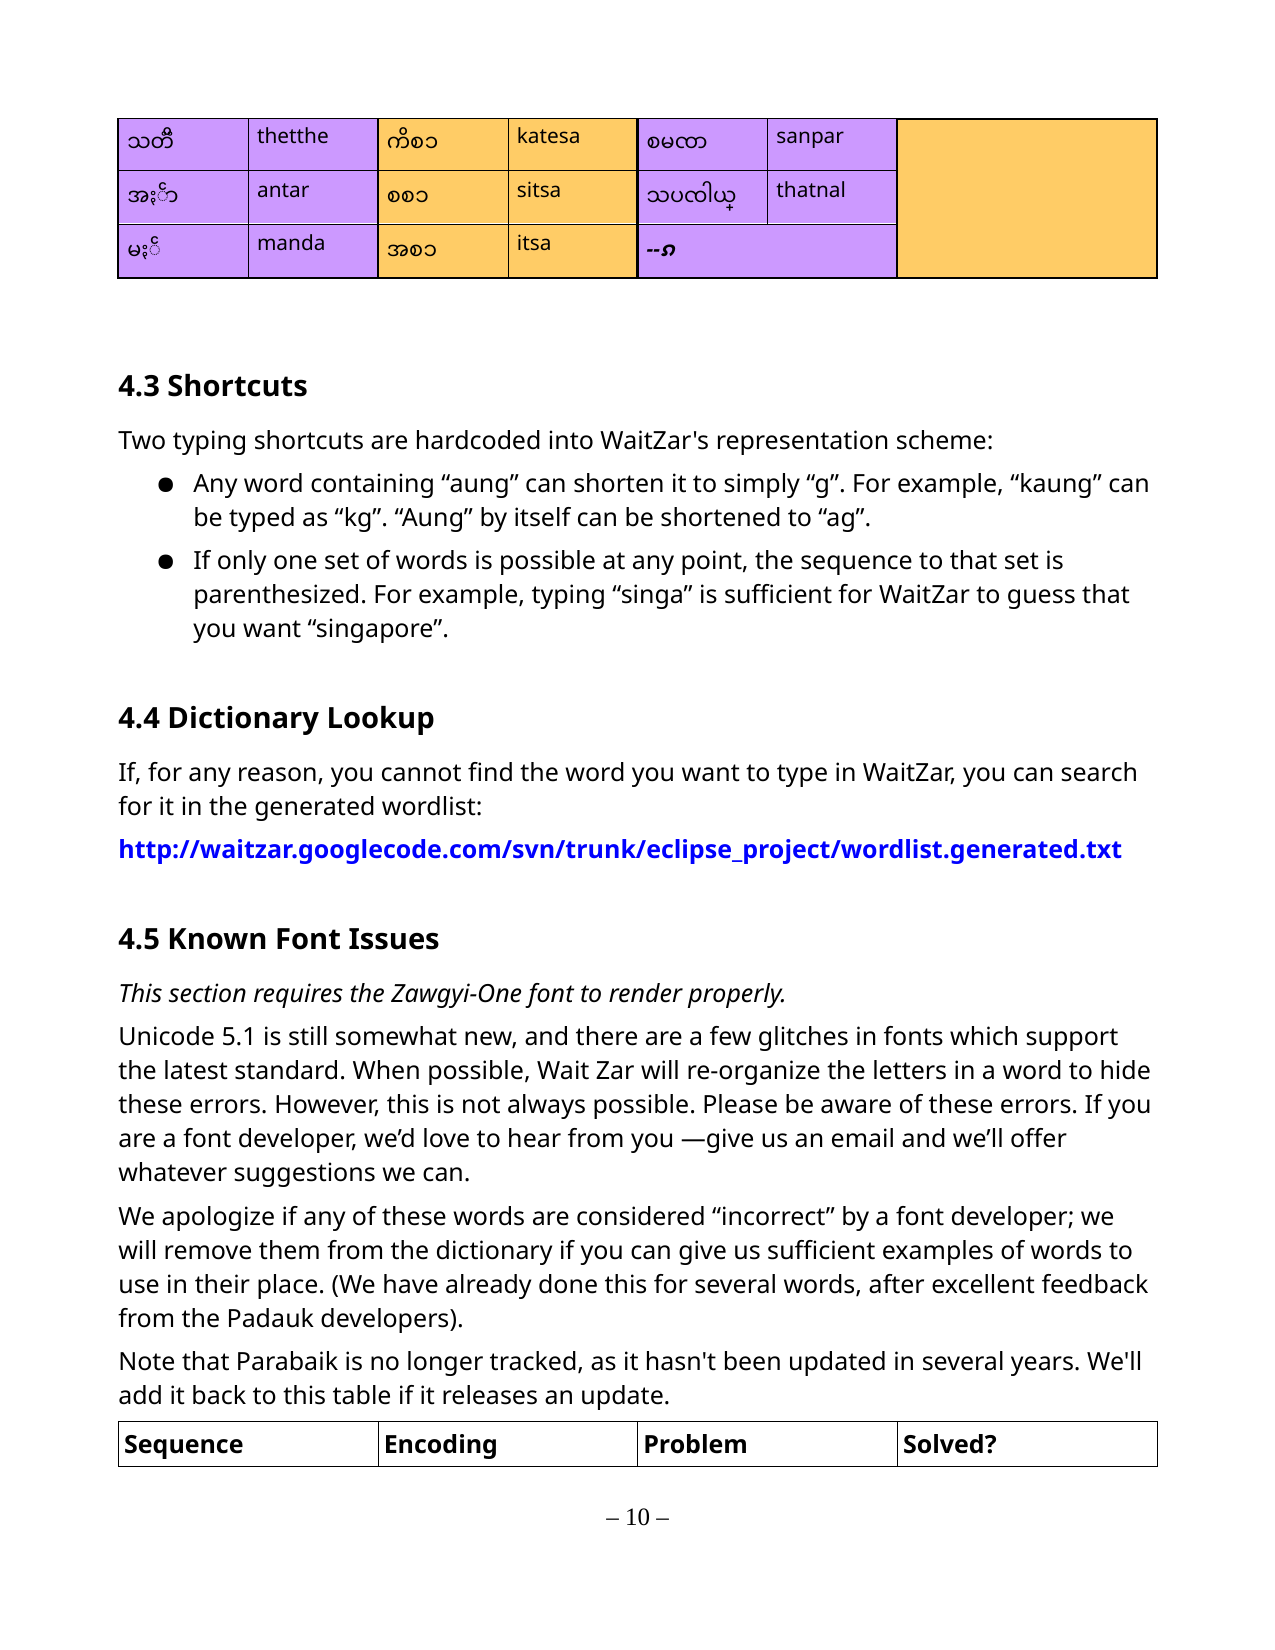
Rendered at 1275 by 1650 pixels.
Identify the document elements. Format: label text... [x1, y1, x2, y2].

table_cell မႏၲ [119, 225, 248, 277]
table_cell antar [249, 171, 377, 223]
table_cell စစၥ [379, 171, 508, 223]
table_cell စမၸာ [639, 119, 767, 170]
table_cell thatnal [768, 171, 896, 223]
table_cell ကိစၥ [379, 119, 508, 170]
list If only one set of words is possible at any point, the sequence to that set is parenthesized. For example, typing “singa” is sufficient for WaitZar to guess that you want “singapore”. [156, 543, 1157, 645]
table_cell သပၸါယ္ [639, 171, 767, 223]
table_header Encoding [379, 1422, 637, 1466]
subtitle 4.5 Known Font Issues [118, 918, 1157, 958]
table_cell [898, 120, 1156, 277]
table_cell sanpar [768, 119, 896, 170]
table_cell အႏၲာ [119, 171, 248, 223]
table_header Problem [638, 1422, 897, 1466]
text If, for any reason, you cannot find the word you want to type in WaitZar, you can search for it in the generated wordlist: [118, 755, 1157, 823]
text Two typing shortcuts are hardcoded into WaitZar's representation scheme: [118, 423, 1157, 457]
text http://waitzar.googlecode.com/svn/trunk/eclipse_project/wordlist.generated.txt [118, 832, 1157, 866]
subtitle 4.3 Shortcuts [118, 365, 1157, 405]
table_cell --ၵ [639, 225, 896, 277]
text We apologize if any of these words are considered “incorrect” by a font developer; we will remove them from the dictionary if you can give us sufficient examples of words to use in their place. (We have already done this for several words, after excellent feedback from the Padauk developers). [118, 1198, 1157, 1334]
subtitle 4.4 Dictionary Lookup [118, 697, 1157, 737]
table_header Solved? [898, 1422, 1157, 1466]
table_cell itsa [509, 225, 636, 277]
table_cell katesa [509, 119, 636, 170]
table_cell manda [249, 225, 377, 277]
text Note that Parabaik is no longer tracked, as it hasn't been updated in several years. We'll add it back to this table if it releases an update. [118, 1343, 1157, 1412]
table_cell သတိၱ [119, 119, 248, 170]
text Unicode 5.1 is still somewhat new, and there are a few glitches in fonts which support the latest standard. When possible, Wait Zar will re-organize the letters in a word to hide these errors. However, this is not always possible. Please be aware of these errors. If you are a font developer, we’d love to hear from you —give us an email and we’ll offer whatever suggestions we can. [118, 1019, 1157, 1189]
table_cell sitsa [509, 171, 636, 223]
table_header Sequence [119, 1422, 378, 1466]
table_cell အစၥ [379, 225, 508, 277]
text This section requires the Zawgyi-One font to render properly. [118, 976, 1157, 1010]
table_cell thetthe [249, 119, 377, 170]
list Any word containing “aung” can shorten it to simply “g”. For example, “kaung” can be typed as “kg”. “Aung” by itself can be shortened to “ag”. [156, 466, 1157, 534]
